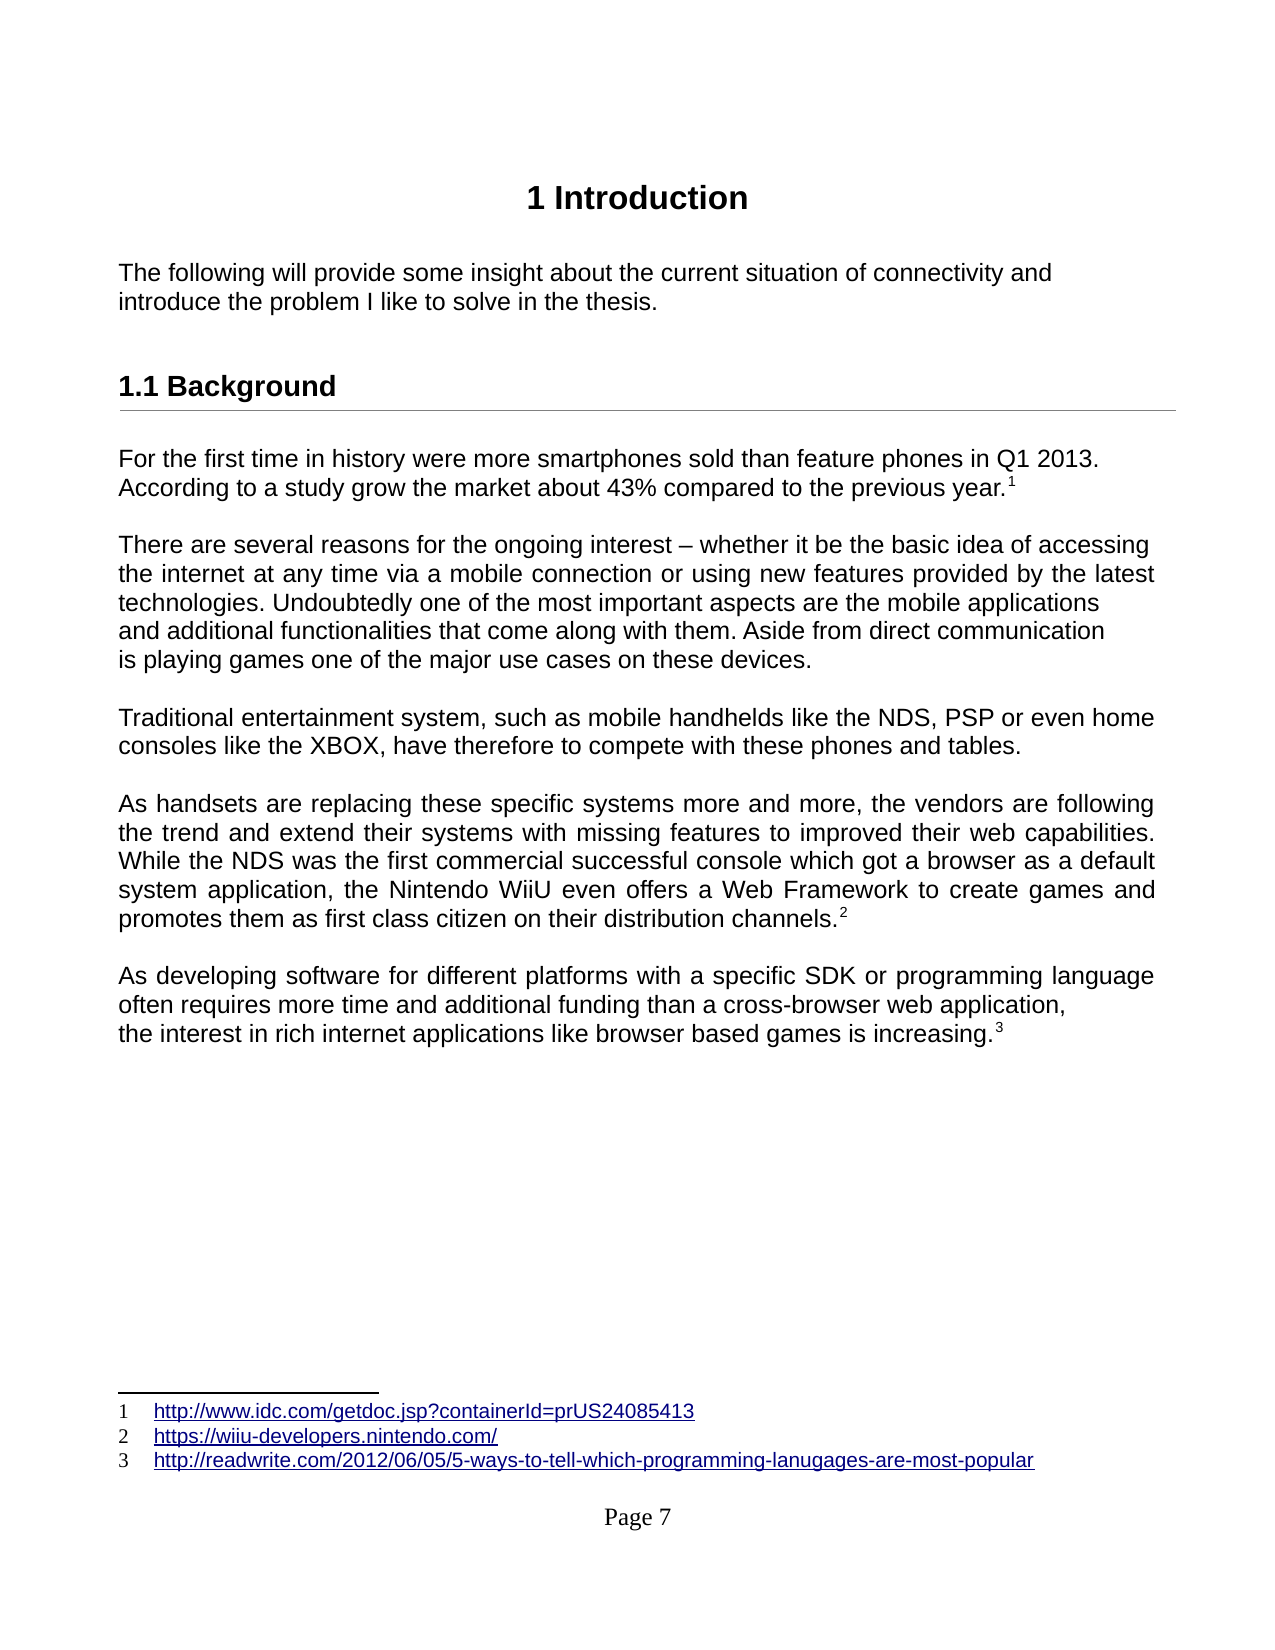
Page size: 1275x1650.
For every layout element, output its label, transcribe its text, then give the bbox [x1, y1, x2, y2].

text There are several reasons for the ongoing interest – whether it be the basic idea of accessing [118, 530, 1157, 559]
subtitle 1 Introduction [118, 178, 1157, 217]
subtitle 1.1 Background [118, 369, 1157, 403]
text and additional functionalities that come along with them. Aside from direct communication [118, 616, 1157, 645]
text For the first time in history were more smartphones sold than feature phones in Q1 2013. [118, 444, 1157, 473]
text As handsets are replacing these specific systems more and more, the vendors are following the trend and extend their systems with missing features to improved their web capabilities. While the NDS was the first commercial successful console which got a browser as a default system application, the Nintendo WiiU even offers a Web Framework to create games and promotes them as first class citizen on their distribution channels. [118, 789, 1157, 933]
text is playing games one of the major use cases on these devices. [118, 645, 1157, 674]
text As developing software for different platforms with a specific SDK or programming language often requires more time and additional funding than a cross-browser web application, [118, 961, 1157, 1019]
text https://wiiu-developers.nintendo.com/ [118, 1423, 1157, 1448]
text The following will provide some insight about the current situation of connectivity and introduce the problem I like to solve in the thesis. [118, 258, 1157, 315]
text http://www.idc.com/getdoc.jsp?containerId=prUS24085413 [118, 1399, 1157, 1423]
text the internet at any time via a mobile connection or using new features provided by the latest technologies. Undoubtedly one of the most important aspects are the mobile applications [118, 559, 1157, 616]
text Traditional entertainment system, such as mobile handhelds like the NDS, PSP or even home consoles like the XBOX, have therefore to compete with these phones and tables. [118, 703, 1157, 760]
text the interest in rich internet applications like browser based games is increasing. [118, 1019, 1157, 1048]
text According to a study grow the market about 43% compared to the previous year. [118, 473, 1157, 501]
text http://readwrite.com/2012/06/05/5-ways-to-tell-which-programming-lanugages-are-most-popular [118, 1448, 1157, 1472]
